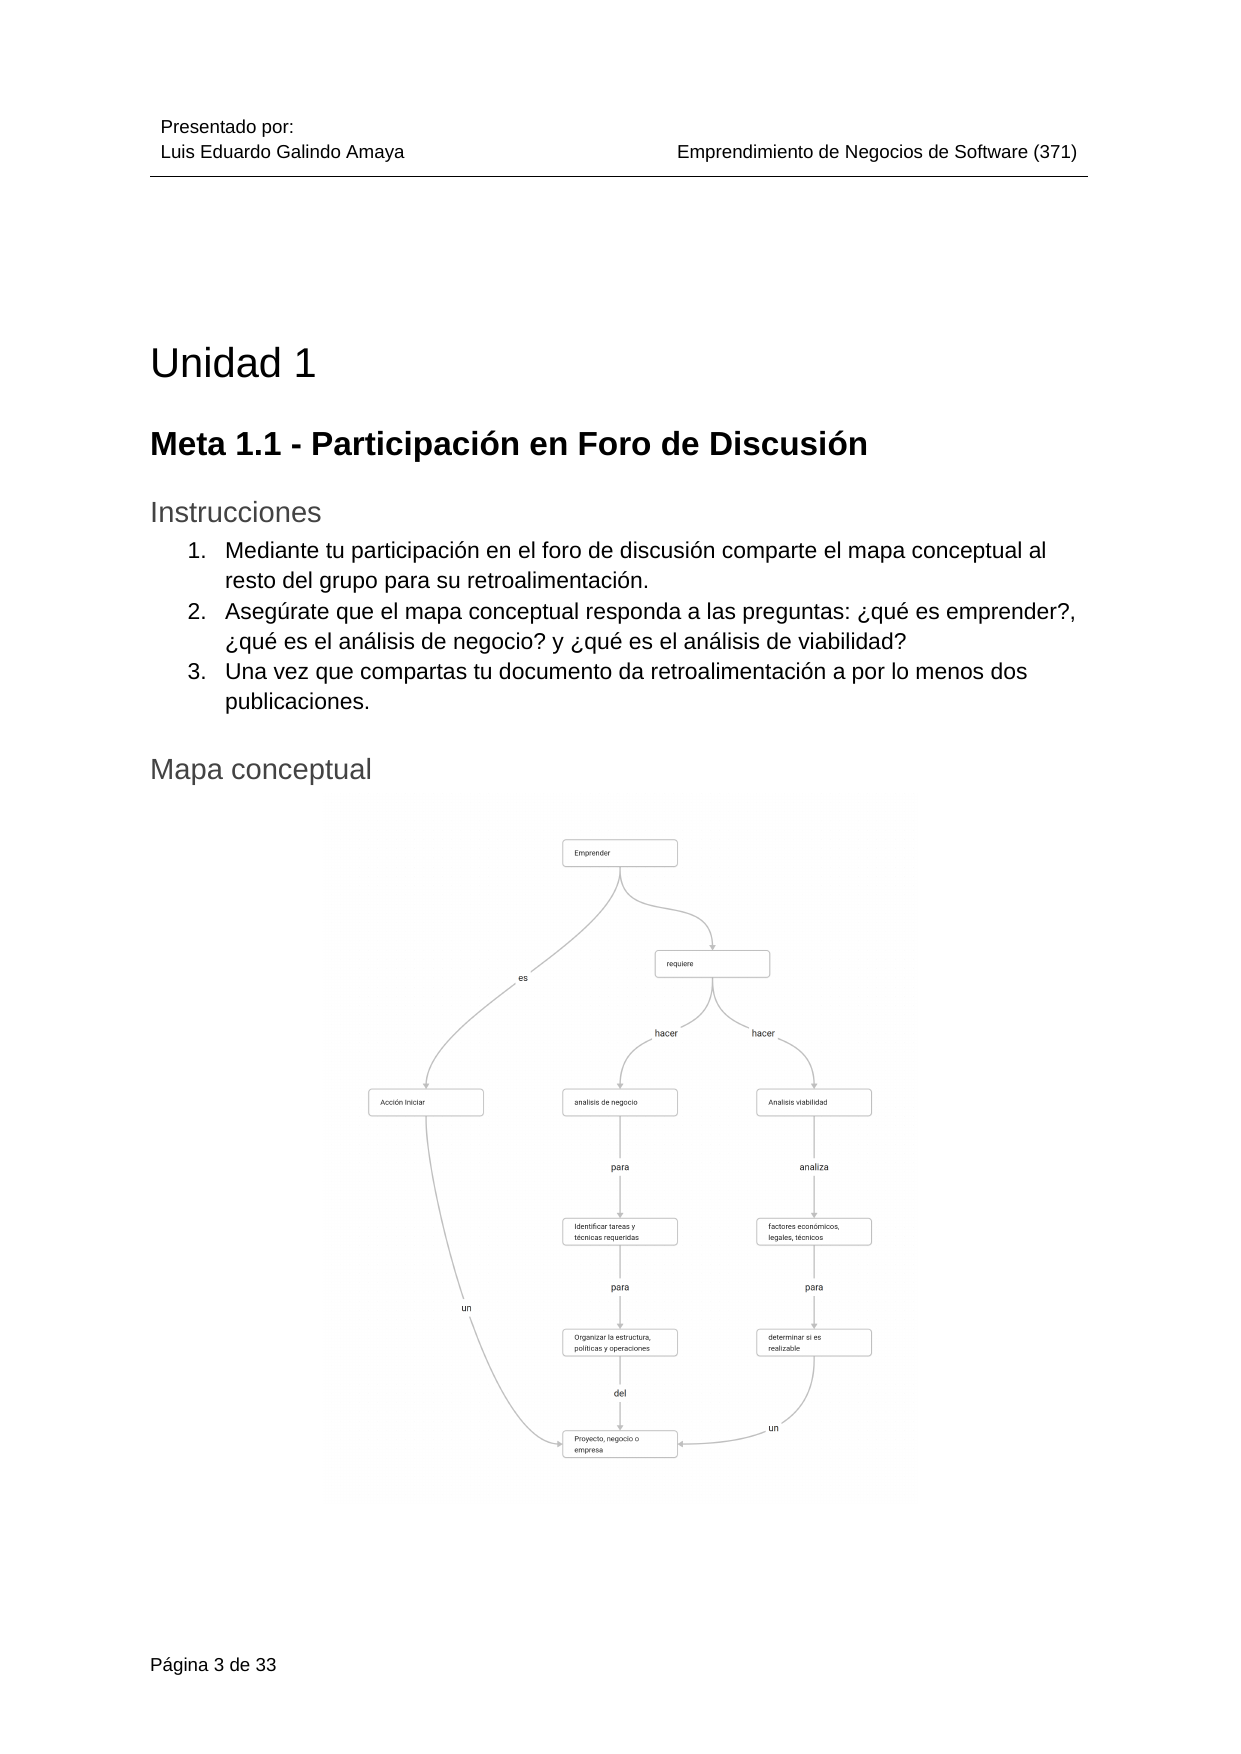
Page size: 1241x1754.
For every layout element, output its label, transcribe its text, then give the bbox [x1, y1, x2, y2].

picture [322, 793, 918, 1504]
list Mediante tu participación en el foro de discusión comparte el mapa conceptual al resto del grupo para su retroalimentación. [187, 537, 1090, 594]
subtitle Instrucciones [150, 495, 1090, 529]
subtitle Mapa conceptual [150, 752, 1090, 785]
list Asegúrate que el mapa conceptual responda a las preguntas: ¿qué es emprender?, ¿qué es el análisis de negocio? y ¿qué es el análisis de viabilidad? [187, 598, 1090, 654]
subtitle Unidad 1 [150, 338, 1090, 386]
subtitle Meta 1.1 - Participación en Foro de Discusión [150, 423, 1090, 462]
list Una vez que compartas tu documento da retroalimentación a por lo menos dos publicaciones. [187, 658, 1090, 714]
